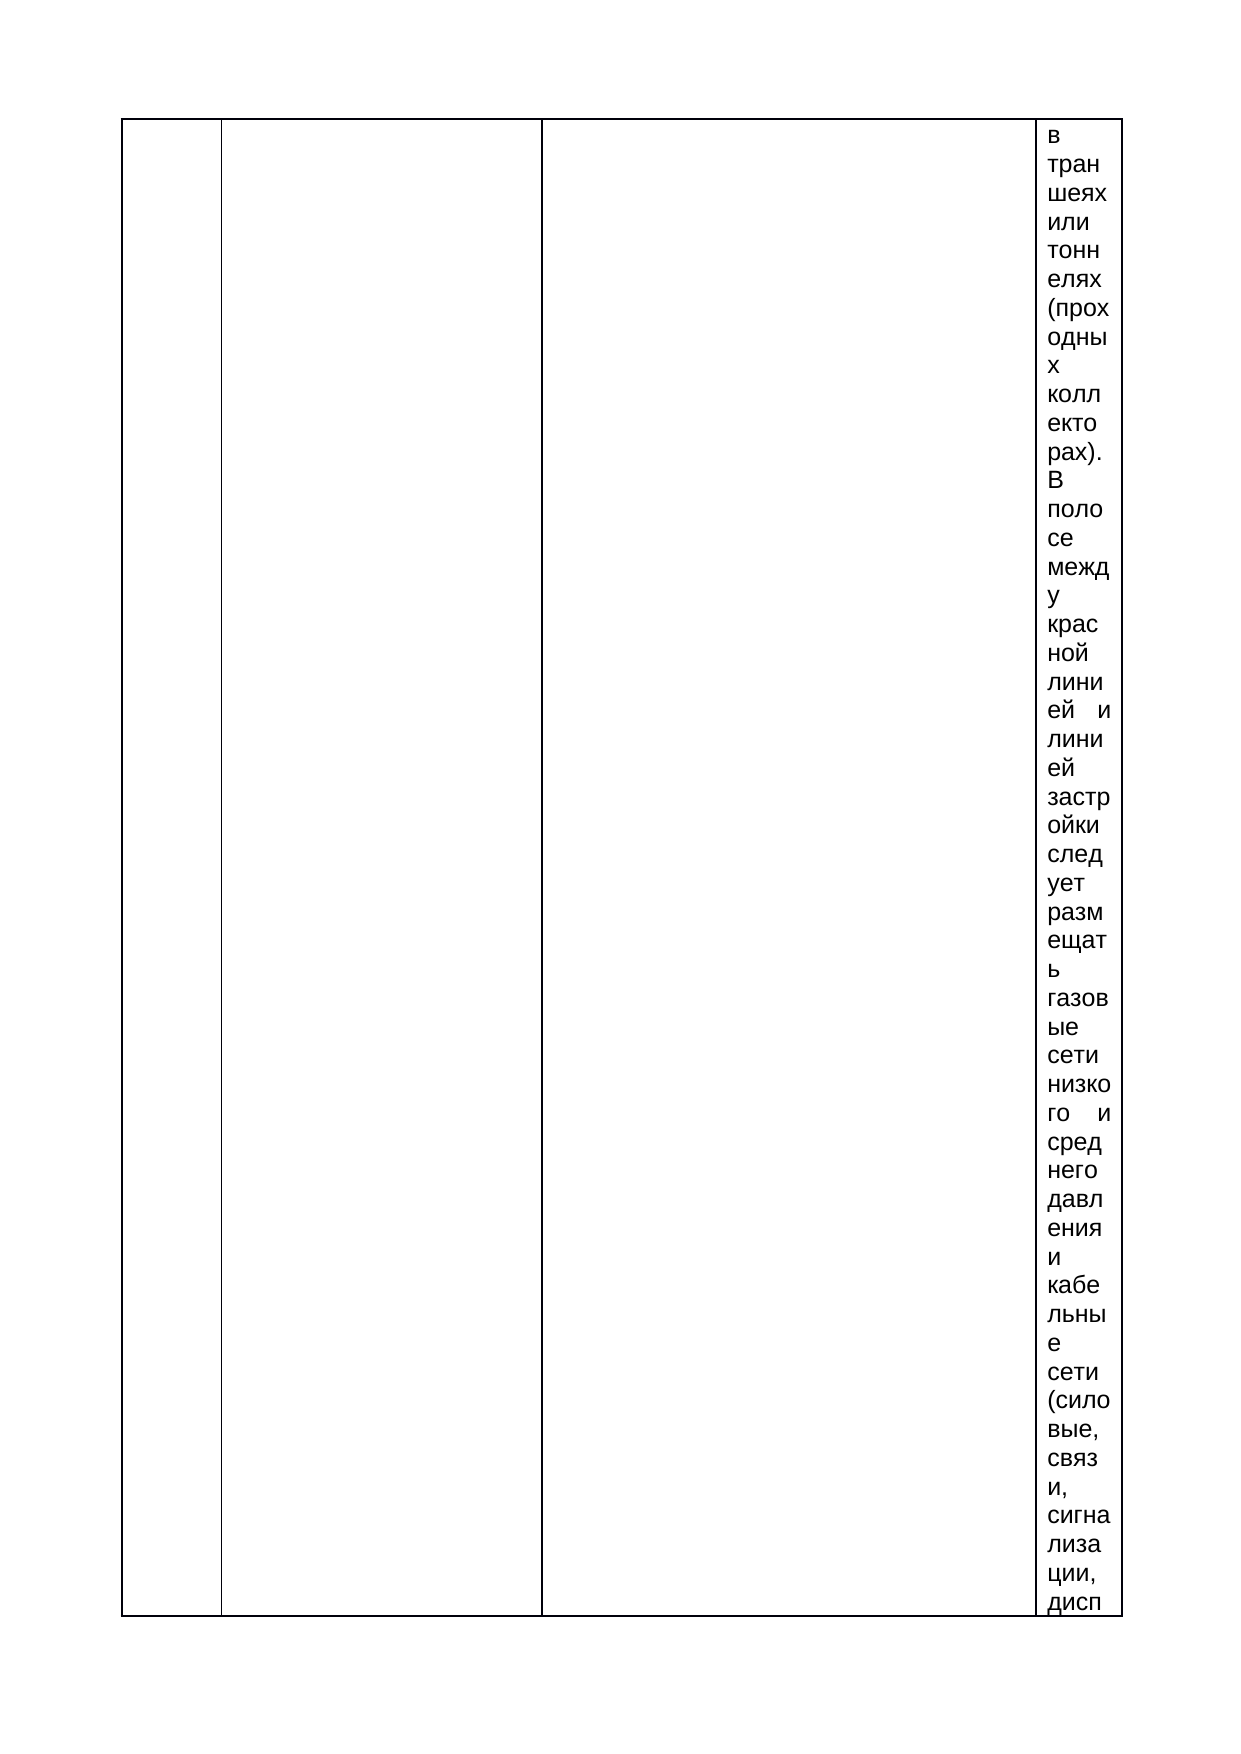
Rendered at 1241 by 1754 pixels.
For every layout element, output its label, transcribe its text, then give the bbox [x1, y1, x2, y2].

table_cell [543, 120, 1035, 1615]
table_cell [123, 120, 221, 1615]
table_cell в траншеях или тоннелях (проходных коллекторах). В полосе между красной линией и линией застройки следует размещать газовые сети низкого и среднего давления и кабельные сети (силовые, связи, сигнализации, дисп [1037, 120, 1121, 1615]
table_cell [222, 120, 541, 1615]
